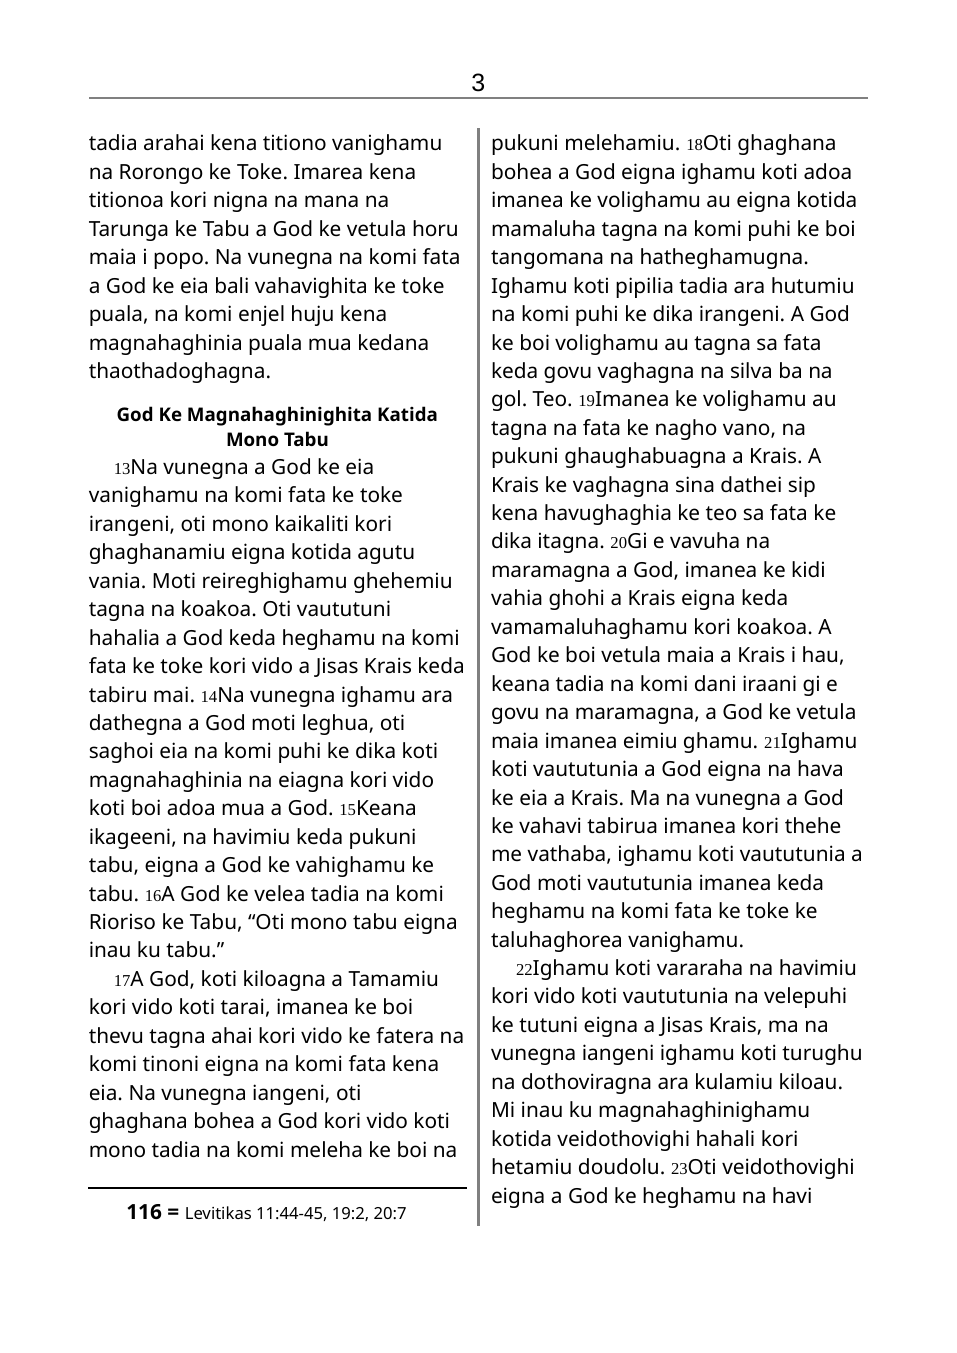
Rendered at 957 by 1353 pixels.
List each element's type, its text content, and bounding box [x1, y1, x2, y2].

text pukuni melehamiu. 18Oti ghaghana bohea a God eigna ighamu koti adoa imanea ke volighamu au eigna kotida mamaluha tagna na komi puhi ke boi tangomana na hatheghamugna. Ighamu koti pipilia tadia ara hutumiu na komi puhi ke dika irangeni. A God ke boi volighamu au tagna sa fata keda govu vaghagna na silva ba na gol. Teo. 19Imanea ke volighamu au tagna na fata ke nagho vano, na pukuni ghaughabuagna a Krais. A Krais ke vaghagna sina dathei sip kena havughaghia ke teo sa fata ke dika itagna. 20Gi e vavuha na maramagna a God, imanea ke kidi vahia ghohi a Krais eigna keda vamamaluhaghamu kori koakoa. A God ke boi vetula maia a Krais i hau, keana tadia na komi dani iraani gi e govu na maramagna, a God ke vetula maia imanea eimiu ghamu. 21Ighamu koti vaututunia a God eigna na hava ke eia a Krais. Ma na vunegna a God ke vahavi tabirua imanea kori thehe me vathaba, ighamu koti vaututunia a God moti vaututunia imanea keda heghamu na komi fata ke toke ke taluhaghorea vanighamu. [491, 128, 868, 953]
text 116 = Levitikas 11:44-45, 19:2, 20:7 [88, 1197, 466, 1225]
text 22Ighamu koti vararaha na havimiu kori vido koti vaututunia na velepuhi ke tutuni eigna a Jisas Krais, ma na vunegna iangeni ighamu koti turughu na dothoviragna ara kulamiu kiloau. Mi inau ku magnahaghinighamu kotida veidothovighi hahali kori hetamiu doudolu. 23Oti veidothovighi eigna a God ke heghamu na havi [491, 953, 868, 1209]
text tadia arahai kena titiono vanighamu na Rorongo ke Toke. Imarea kena titionoa kori nigna na mana na Tarunga ke Tabu a God ke vetula horu maia i popo. Na vunegna na komi fata a God ke eia bali vahavighita ke toke puala, na komi enjel huju kena magnahaghinia puala mua kedana thaothadoghagna. [88, 128, 466, 384]
text 13Na vunegna a God ke eia vanighamu na komi fata ke toke irangeni, oti mono kaikaliti kori ghaghanamiu eigna kotida agutu vania. Moti reireghighamu ghehemiu tagna na koakoa. Oti vaututuni hahalia a God keda heghamu na komi fata ke toke kori vido a Jisas Krais keda tabiru mai. 14Na vunegna ighamu ara dathegna a God moti leghua, oti saghoi eia na komi puhi ke dika koti magnahaghinia na eiagna kori vido koti boi adoa mua a God. 15Keana ikageeni, na havimiu keda pukuni tabu, eigna a God ke vahighamu ke tabu. 16A God ke velea tadia na komi Rioriso ke Tabu, “Oti mono tabu eigna inau ku tabu.” [88, 452, 466, 964]
text 17A God, koti kiloagna a Tamamiu kori vido koti tarai, imanea ke boi thevu tagna ahai kori vido ke fatera na komi tinoni eigna na komi fata kena eia. Na vunegna iangeni, oti ghaghana bohea a God kori vido koti mono tadia na komi meleha ke boi na [88, 964, 466, 1163]
text God Ke Magnahaghinighita Katida Mono Tabu [88, 401, 466, 452]
